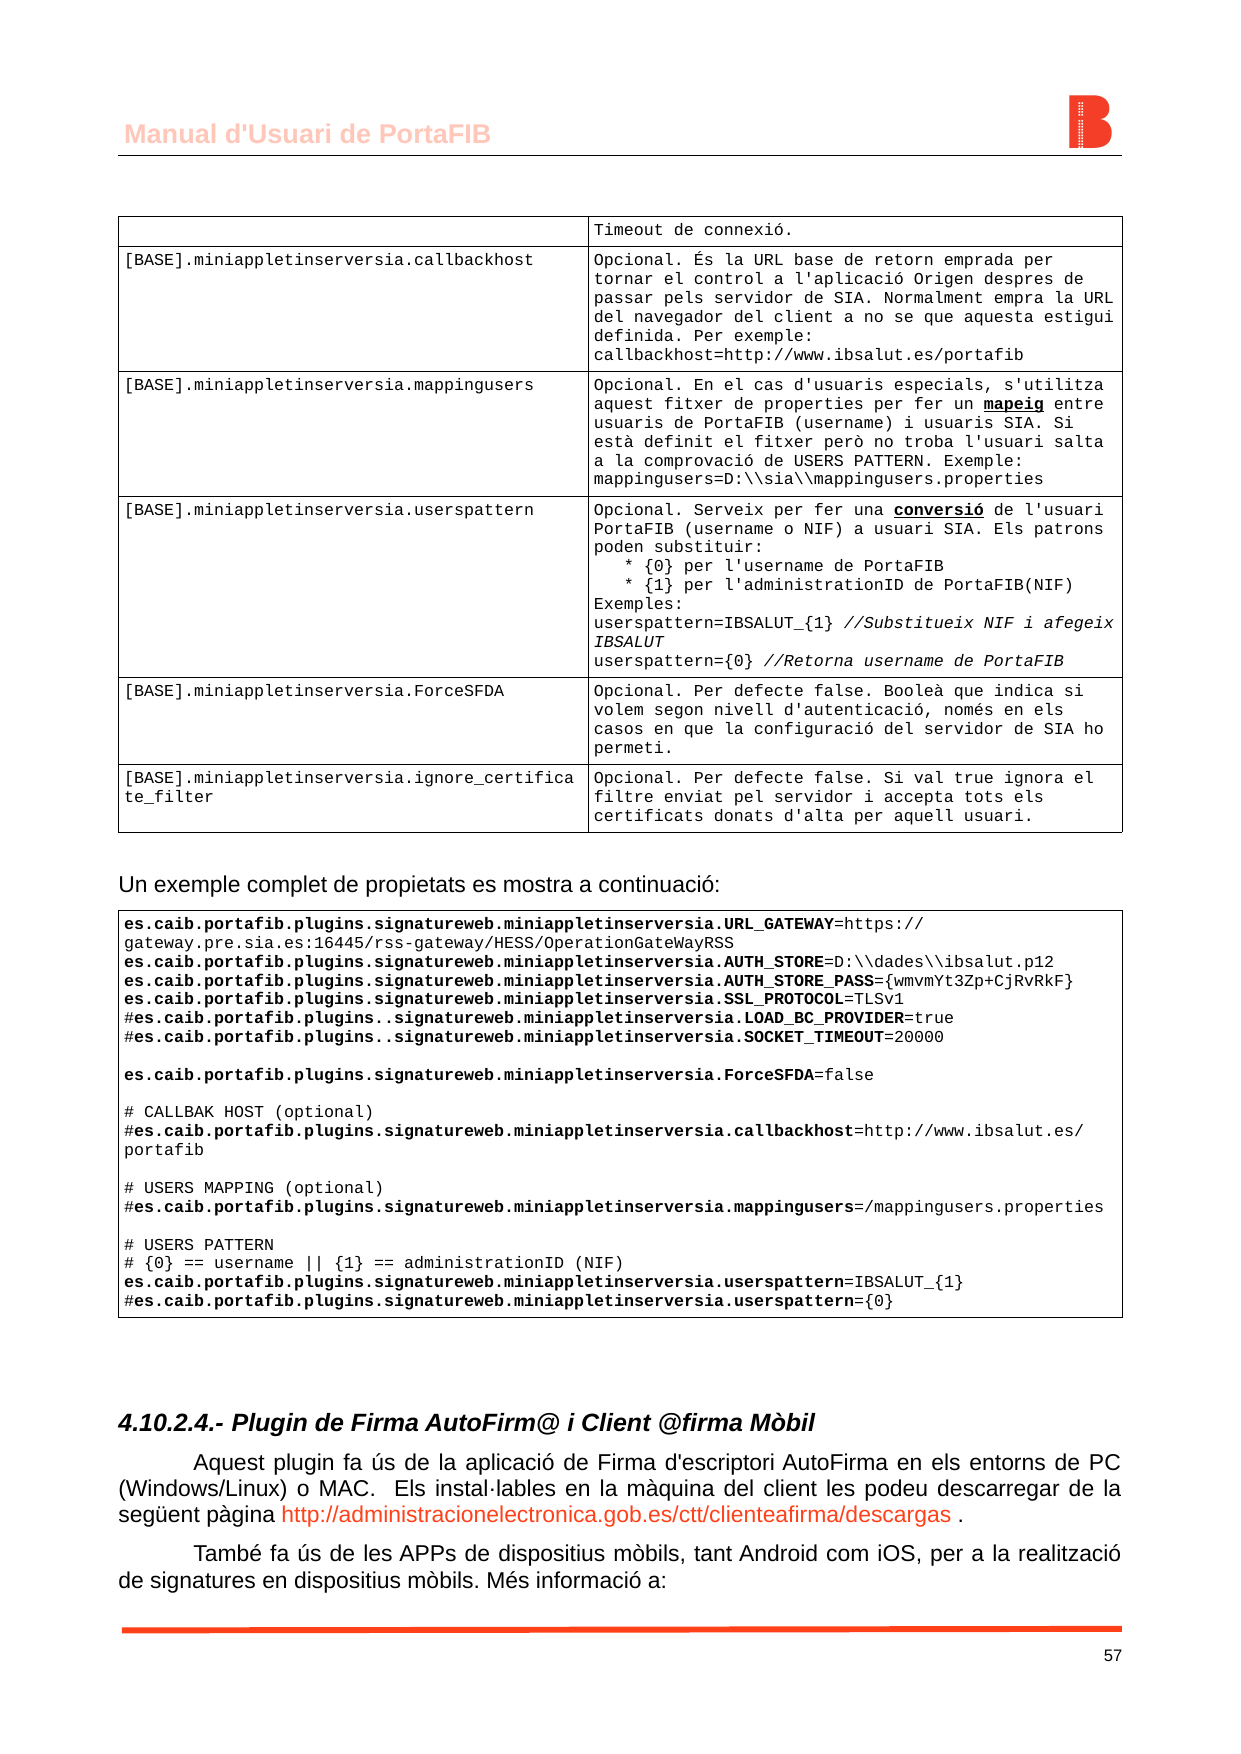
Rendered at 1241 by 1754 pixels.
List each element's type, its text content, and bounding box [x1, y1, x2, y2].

table_cell Opcional. Per defecte false. Booleà que indica si volem segon nivell d'autenticació, només en els casos en que la configuració del servidor de SIA ho permeti. [589, 678, 1122, 764]
table_cell [BASE].miniappletinserversia.callbackhost [119, 247, 588, 371]
subtitle Plugin de Firma AutoFirm@ i Client @firma Mòbil [118, 1407, 1122, 1436]
table_cell [BASE].miniappletinserversia.ForceSFDA [119, 678, 588, 764]
table_cell [119, 217, 588, 246]
table_cell Opcional. És la URL base de retorn emprada per tornar el control a l'aplicació Origen despres de passar pels servidor de SIA. Normalment empra la URL del navegador del client a no se que aquesta estigui definida. Per exemple: callbackhost=http://www.ibsalut.es/portafib [589, 247, 1122, 371]
table_cell Opcional. Serveix per fer una conversió de l'usuari PortaFIB (username o NIF) a usuari SIA. Els patrons poden substituir: * {0} per l'username de PortaFIB * {1} per l'administrationID de PortaFIB(NIF) Exemples: userspattern=IBSALUT_{1} //Substitueix NIF i afegeix IBSALUT userspattern={0} //Retorna username de PortaFIB [589, 497, 1122, 677]
table_cell Opcional. En el cas d'usuaris especials, s'utilitza aquest fitxer de properties per fer un mapeig entre usuaris de PortaFIB (username) i usuaris SIA. Si està definit el fitxer però no troba l'usuari salta a la comprovació de USERS PATTERN. Exemple: mappingusers=D:\\sia\\mappingusers.properties [589, 372, 1122, 496]
table_header es.caib.portafib.plugins.signatureweb.miniappletinserversia.URL_GATEWAY=https://gateway.pre.sia.es:16445/rss-gateway/HESS/OperationGateWayRSS es.caib.portafib.plugins.signatureweb.miniappletinserversia.AUTH_STORE=D:\\dades\\ibsalut.p12 es.caib.portafib.plugins.signatureweb.miniappletinserversia.AUTH_STORE_PASS={wmvmYt3Zp+CjRvRkF} es.caib.portafib.plugins.signatureweb.miniappletinserversia.SSL_PROTOCOL=TLSv1 #es.caib.portafib.plugins..signatureweb.miniappletinserversia.LOAD_BC_PROVIDER=true #es.caib.portafib.plugins..signatureweb.miniappletinserversia.SOCKET_TIMEOUT=20000 es.caib.portafib.plugins.signatureweb.miniappletinserversia.ForceSFDA=false # CALLBAK HOST (optional) #es.caib.portafib.plugins.signatureweb.miniappletinserversia.callbackhost=http://www.ibsalut.es/portafib # USERS MAPPING (optional) #es.caib.portafib.plugins.signatureweb.miniappletinserversia.mappingusers=/mappingusers.properties # USERS PATTERN # {0} == username || {1} == administrationID (NIF) es.caib.portafib.plugins.signatureweb.miniappletinserversia.userspattern=IBSALUT_{1} #es.caib.portafib.plugins.signatureweb.miniappletinserversia.userspattern={0} [119, 911, 1122, 1317]
text Aquest plugin fa ús de la aplicació de Firma d'escriptori AutoFirma en els entorns de PC (Windows/Linux) o MAC. Els instal·lables en la màquina del client les podeu descarregar de la següent pàgina http://administracionelectronica.gob.es/ctt/clienteafirma/descargas . [118, 1449, 1122, 1528]
table_cell [BASE].miniappletinserversia.userspattern [119, 497, 588, 677]
text Un exemple complet de propietats es mostra a continuació: [118, 871, 1122, 897]
table_cell [BASE].miniappletinserversia.mappingusers [119, 372, 588, 496]
table_cell Timeout de connexió. [589, 217, 1122, 246]
text També fa ús de les APPs de dispositius mòbils, tant Android com iOS, per a la realització de signatures en dispositius mòbils. Més informació a: [118, 1540, 1122, 1593]
picture [1063, 94, 1117, 150]
table_cell [BASE].miniappletinserversia.ignore_certificate_filter [119, 765, 588, 832]
table_cell Opcional. Per defecte false. Si val true ignora el filtre enviat pel servidor i accepta tots els certificats donats d'alta per aquell usuari. [589, 765, 1122, 832]
